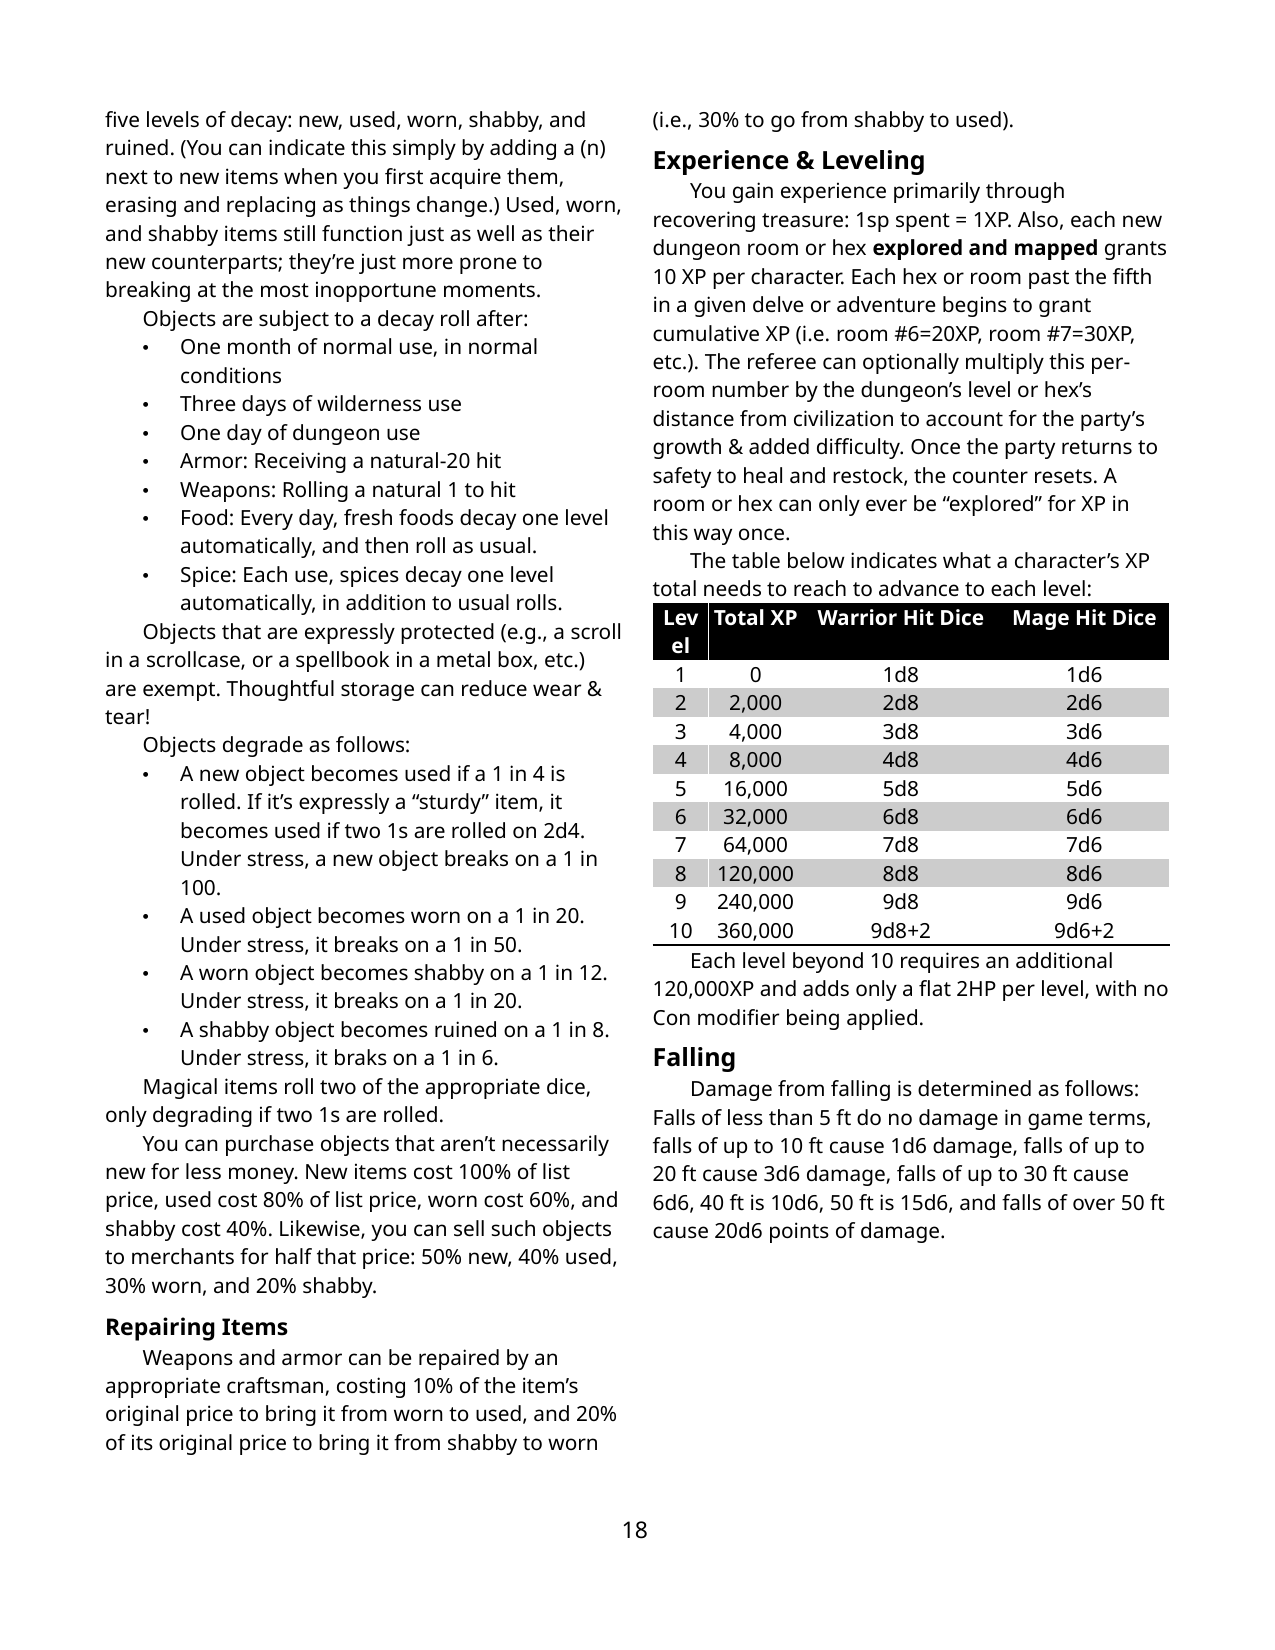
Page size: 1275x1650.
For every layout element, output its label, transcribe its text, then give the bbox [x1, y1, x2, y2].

text Weapons and armor can be repaired by an appropriate craftsman, costing 10% of the item’s original price to bring it from worn to used, and 20% of its original price to bring it from shabby to worn [105, 1343, 622, 1456]
table_cell 16,000 [709, 774, 802, 802]
list A new object becomes used if a 1 in 4 is rolled. If it’s expressly a “sturdy” item, it becomes used if two 1s are rolled on 2d4. Under stress, a new object breaks on a 1 in 100. [142, 759, 622, 901]
table_cell 2d6 [999, 688, 1169, 717]
table_cell 7 [653, 831, 708, 859]
subtitle Experience & Leveling [652, 142, 1170, 176]
list One day of dungeon use [142, 418, 622, 446]
table_cell 3 [653, 717, 708, 745]
text Objects are subject to a decay roll after: [105, 304, 622, 332]
table_cell 8d8 [802, 859, 999, 887]
text Damage from falling is determined as follows: Falls of less than 5 ft do no damage in game terms, falls of up to 10 ft cause 1d6 damage, falls of up to 20 ft cause 3d6 damage, falls of up to 30 ft cause 6d6, 40 ft is 10d6, 50 ft is 15d6, and falls of over 50 ft cause 20d6 points of damage. [652, 1074, 1170, 1245]
table_cell 1 [653, 660, 708, 688]
table_cell 10 [653, 916, 708, 944]
table_cell 6d6 [999, 802, 1169, 831]
table_cell 9d6+2 [999, 916, 1169, 944]
table_cell 2 [653, 688, 708, 717]
table_cell 3d6 [999, 717, 1169, 745]
table_cell 0 [709, 660, 802, 688]
table_cell 7d6 [999, 831, 1169, 859]
table_cell 9d8+2 [802, 916, 999, 944]
text Objects that are expressly protected (e.g., a scroll in a scrollcase, or a spellbook in a metal box, etc.) are exempt. Thoughtful storage can reduce wear & tear! [105, 617, 622, 731]
list Armor: Receiving a natural-20 hit [142, 446, 622, 475]
table_cell 5d8 [802, 774, 999, 802]
table_cell 9d8 [802, 888, 999, 916]
table_cell 5d6 [999, 774, 1169, 802]
list One month of normal use, in normal conditions [142, 332, 622, 389]
subtitle Falling [652, 1040, 1170, 1074]
table_header Mage Hit Dice [999, 603, 1169, 660]
table_cell 1d6 [999, 660, 1169, 688]
table_cell 7d8 [802, 831, 999, 859]
table_cell 8d6 [999, 859, 1169, 887]
table_header Total XP [709, 603, 802, 660]
list A used object becomes worn on a 1 in 20. Under stress, it breaks on a 1 in 50. [142, 901, 622, 958]
table_cell 4d6 [999, 745, 1169, 774]
table_cell 3d8 [802, 717, 999, 745]
table_cell 360,000 [709, 916, 802, 944]
table_cell 240,000 [709, 888, 802, 916]
table_cell 120,000 [709, 859, 802, 887]
table_cell 2d8 [802, 688, 999, 717]
list Three days of wilderness use [142, 389, 622, 418]
table_cell 5 [653, 774, 708, 802]
text You gain experience primarily through recovering treasure: 1sp spent = 1XP. Also, each new dungeon room or hex explored and mapped grants 10 XP per character. Each hex or room past the fifth in a given delve or adventure begins to grant cumulative XP (i.e. room #6=20XP, room #7=30XP, etc.). The referee can optionally multiply this per-room number by the dungeon’s level or hex’s distance from civilization to account for the party’s growth & added difficulty. Once the party returns to safety to heal and restock, the counter resets. A room or hex can only ever be “explored” for XP in this way once. [652, 176, 1170, 546]
text Magical items roll two of the appropriate dice, only degrading if two 1s are rolled. [105, 1072, 622, 1129]
list Weapons: Rolling a natural 1 to hit [142, 475, 622, 503]
list A shabby object becomes ruined on a 1 in 8. Under stress, it braks on a 1 in 6. [142, 1015, 622, 1072]
table_cell 8 [653, 859, 708, 887]
text (i.e., 30% to go from shabby to used). [652, 105, 1170, 133]
table_cell 64,000 [709, 831, 802, 859]
text Each level beyond 10 requires an additional 120,000XP and adds only a flat 2HP per level, with no Con modifier being applied. [652, 946, 1170, 1031]
table_cell 6 [653, 802, 708, 831]
list A worn object becomes shabby on a 1 in 12. Under stress, it breaks on a 1 in 20. [142, 958, 622, 1015]
table_cell 32,000 [709, 802, 802, 831]
table_cell 4d8 [802, 745, 999, 774]
table_cell 8,000 [709, 745, 802, 774]
list Spice: Each use, spices decay one level automatically, in addition to usual rolls. [142, 560, 622, 617]
table_cell 9d6 [999, 888, 1169, 916]
table_cell 4,000 [709, 717, 802, 745]
table_header Warrior Hit Dice [802, 603, 999, 660]
table_cell 4 [653, 745, 708, 774]
text The table below indicates what a character’s XP total needs to reach to advance to each level: [652, 546, 1170, 603]
table_cell 9 [653, 888, 708, 916]
text Objects degrade as follows: [105, 731, 622, 759]
table_cell 6d8 [802, 802, 999, 831]
text five levels of decay: new, used, worn, shabby, and ruined. (You can indicate this simply by adding a (n) next to new items when you first acquire them, erasing and replacing as things change.) Used, worn, and shabby items still function just as well as their new counterparts; they’re just more prone to breaking at the most inopportune moments. [105, 105, 622, 304]
text You can purchase objects that aren’t necessarily new for less money. New items cost 100% of list price, used cost 80% of list price, worn cost 60%, and shabby cost 40%. Likewise, you can sell such objects to merchants for half that price: 50% new, 40% used, 30% worn, and 20% shabby. [105, 1129, 622, 1299]
list Food: Every day, fresh foods decay one level automatically, and then roll as usual. [142, 503, 622, 560]
table_cell 1d8 [802, 660, 999, 688]
table_header Level [653, 603, 708, 660]
table_cell 2,000 [709, 688, 802, 717]
subtitle Repairing Items [105, 1311, 622, 1343]
